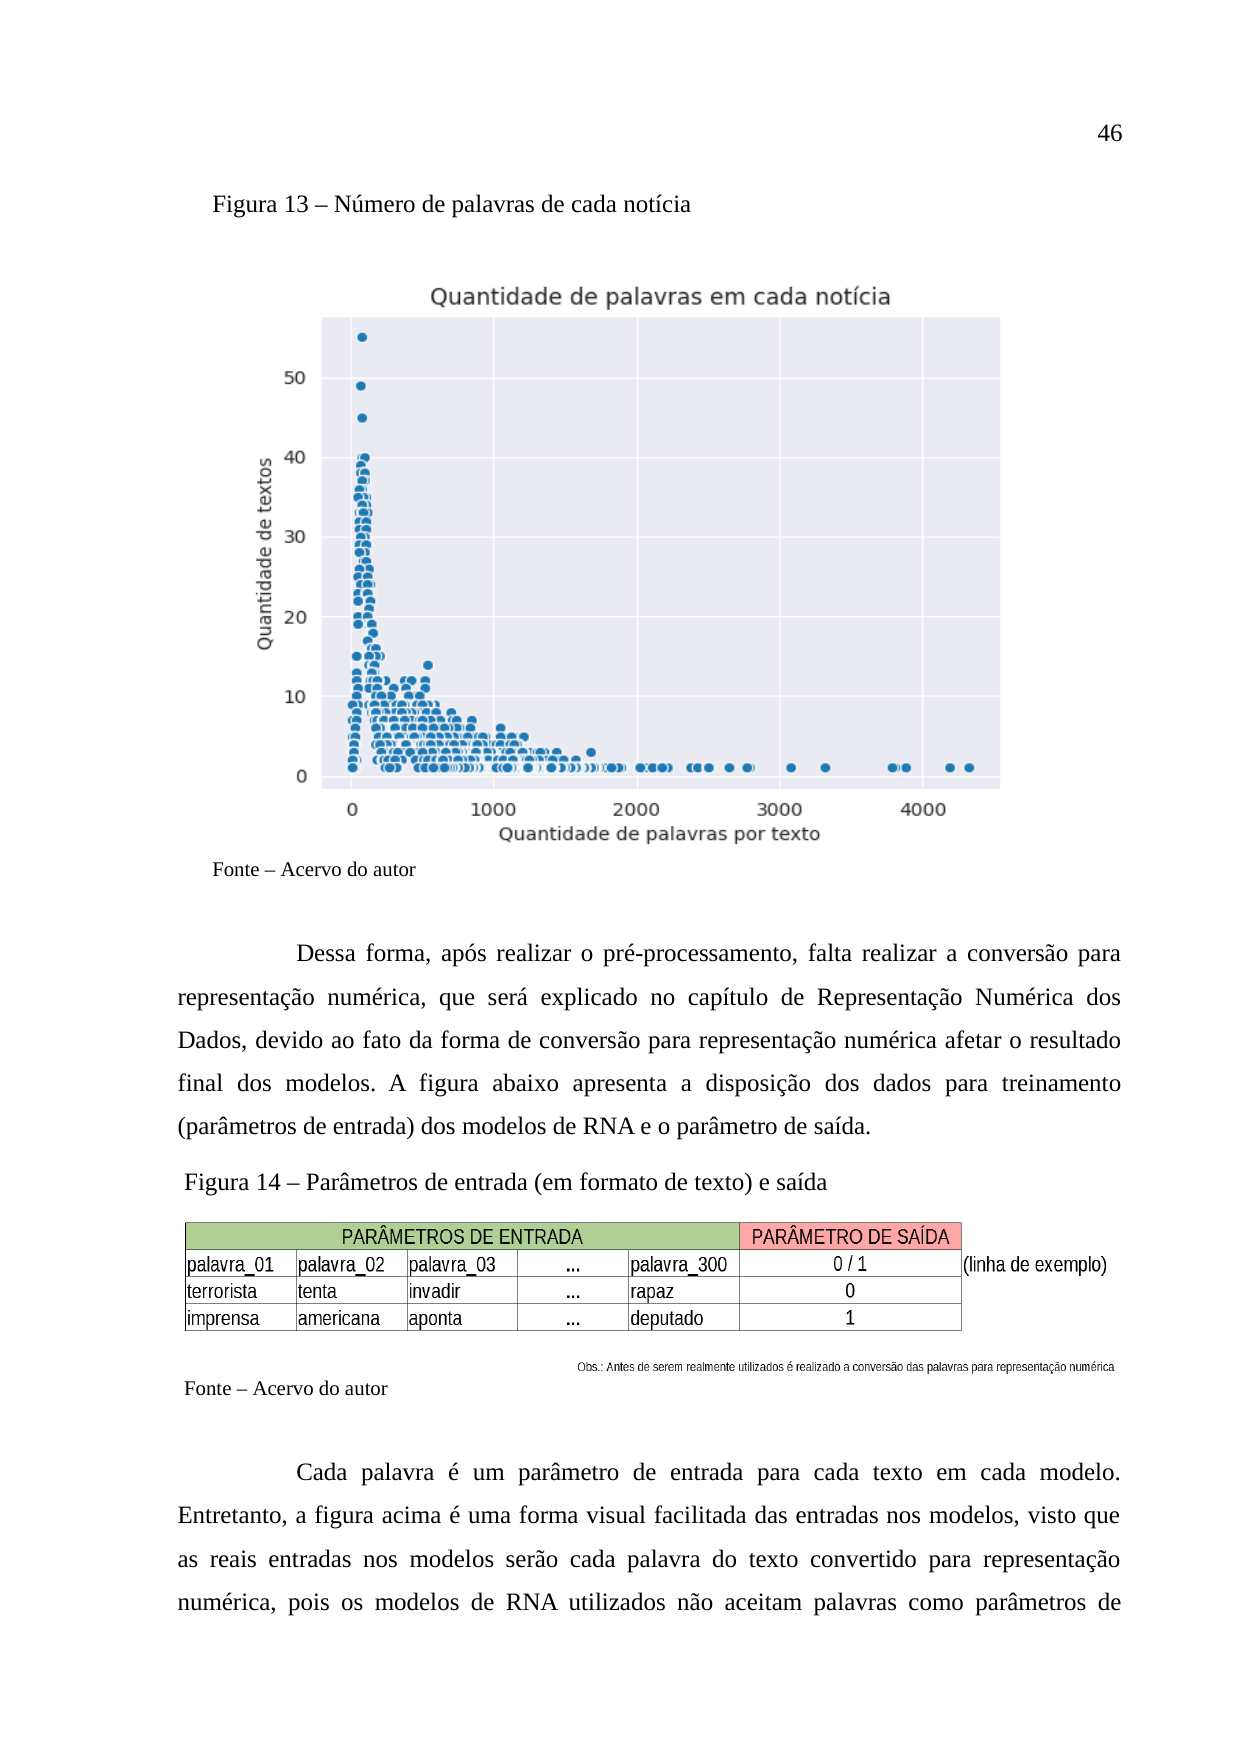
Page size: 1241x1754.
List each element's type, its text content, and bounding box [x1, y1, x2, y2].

text Fonte – Acervo do autor [212, 857, 1087, 881]
picture [183, 1220, 1116, 1376]
text Figura 14 – Parâmetros de entrada (em formato de texto) e saída [184, 1167, 1115, 1195]
text Dessa forma, após realizar o pré-processamento, falta realizar a conversão para representação numérica, que será explicado no capítulo de Representação Numérica dos Dados, devido ao fato da forma de conversão para representação numérica afetar o resultado final dos modelos. A figura abaixo apresenta a disposição dos dados para treinamento (parâmetros de entrada) dos modelos de RNA e o parâmetro de saída. [177, 938, 1122, 1140]
picture [212, 242, 1088, 857]
text Cada palavra é um parâmetro de entrada para cada texto em cada modelo. Entretanto, a figura acima é uma forma visual facilitada das entradas nos modelos, visto que as reais entradas nos modelos serão cada palavra do texto convertido para representação numérica, pois os modelos de RNA utilizados não aceitam palavras como parâmetros de [177, 1457, 1122, 1616]
text Fonte – Acervo do autor [184, 1376, 1115, 1400]
text Figura 13 – Número de palavras de cada notícia [212, 189, 1087, 218]
